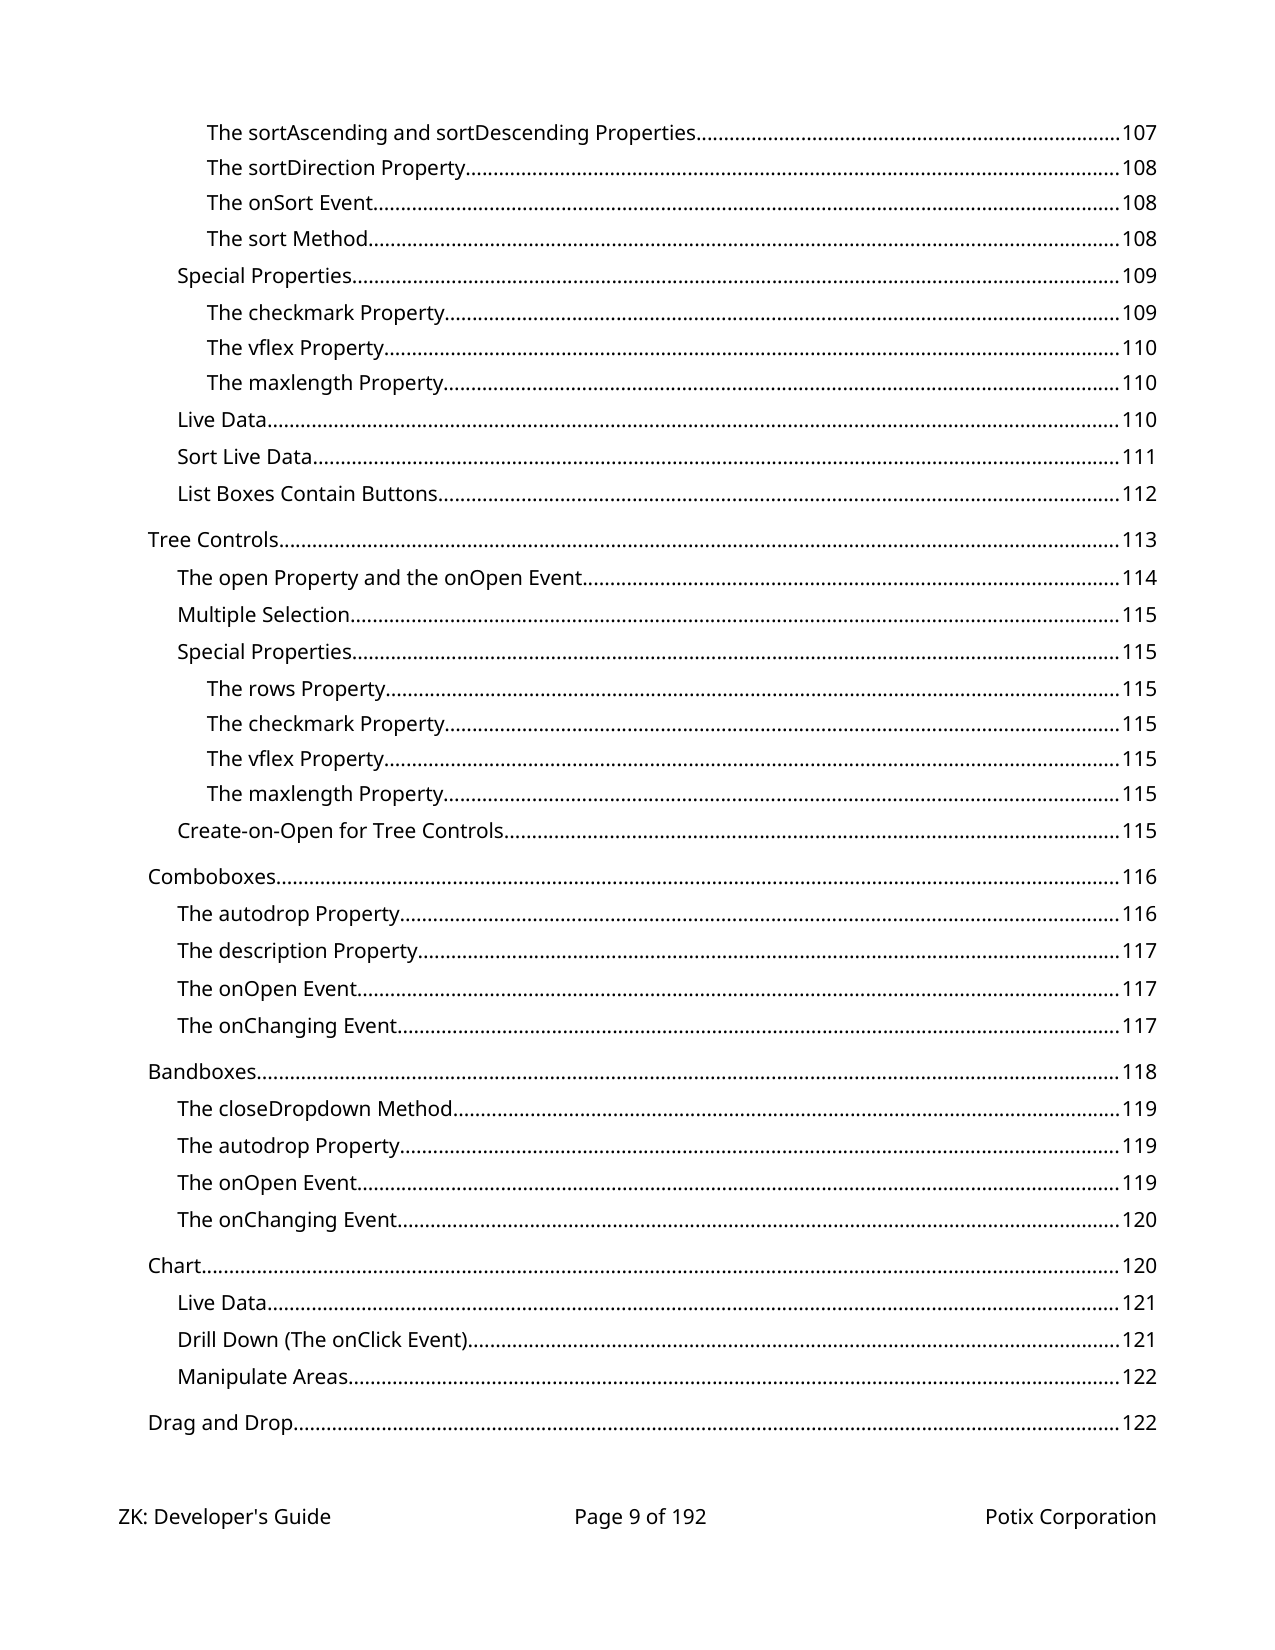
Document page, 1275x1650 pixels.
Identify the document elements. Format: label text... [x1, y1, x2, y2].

text The vflex Property 115 [207, 744, 1157, 772]
text Manipulate Areas 122 [177, 1362, 1157, 1391]
text Drill Down (The onClick Event) 121 [177, 1325, 1157, 1353]
text Chart 120 [148, 1251, 1157, 1279]
text The rows Property 115 [207, 674, 1157, 702]
text Comboboxes 116 [148, 862, 1157, 891]
text Live Data 121 [177, 1288, 1157, 1316]
text Create-on-Open for Tree Controls 115 [177, 817, 1157, 845]
text Special Properties 109 [177, 261, 1157, 289]
text Multiple Selection 115 [177, 600, 1157, 628]
text The autodrop Property 119 [177, 1131, 1157, 1159]
text The onOpen Event 117 [177, 974, 1157, 1002]
text The checkmark Property 109 [207, 298, 1157, 326]
text Bandboxes 118 [148, 1057, 1157, 1085]
text The sortAscending and sortDescending Properties 107 [207, 118, 1157, 146]
text The onChanging Event 120 [177, 1205, 1157, 1233]
text Tree Controls 113 [148, 526, 1157, 554]
text The maxlength Property 115 [207, 779, 1157, 808]
text The autodrop Property 116 [177, 899, 1157, 928]
text Sort Live Data 111 [177, 442, 1157, 471]
text The sortDirection Property 108 [207, 153, 1157, 182]
text The onChanging Event 117 [177, 1011, 1157, 1039]
text Special Properties 115 [177, 637, 1157, 665]
text The sort Method 108 [207, 224, 1157, 252]
text The onOpen Event 119 [177, 1168, 1157, 1196]
text The checkmark Property 115 [207, 709, 1157, 737]
text Drag and Drop 122 [148, 1408, 1157, 1436]
text The open Property and the onOpen Event 114 [177, 563, 1157, 591]
text The vflex Property 110 [207, 333, 1157, 361]
text List Boxes Contain Buttons 112 [177, 479, 1157, 508]
text The onSort Event 108 [207, 188, 1157, 217]
text Live Data 110 [177, 405, 1157, 434]
text The closeDropdown Method 119 [177, 1094, 1157, 1122]
text The maxlength Property 110 [207, 368, 1157, 397]
text The description Property 117 [177, 937, 1157, 965]
